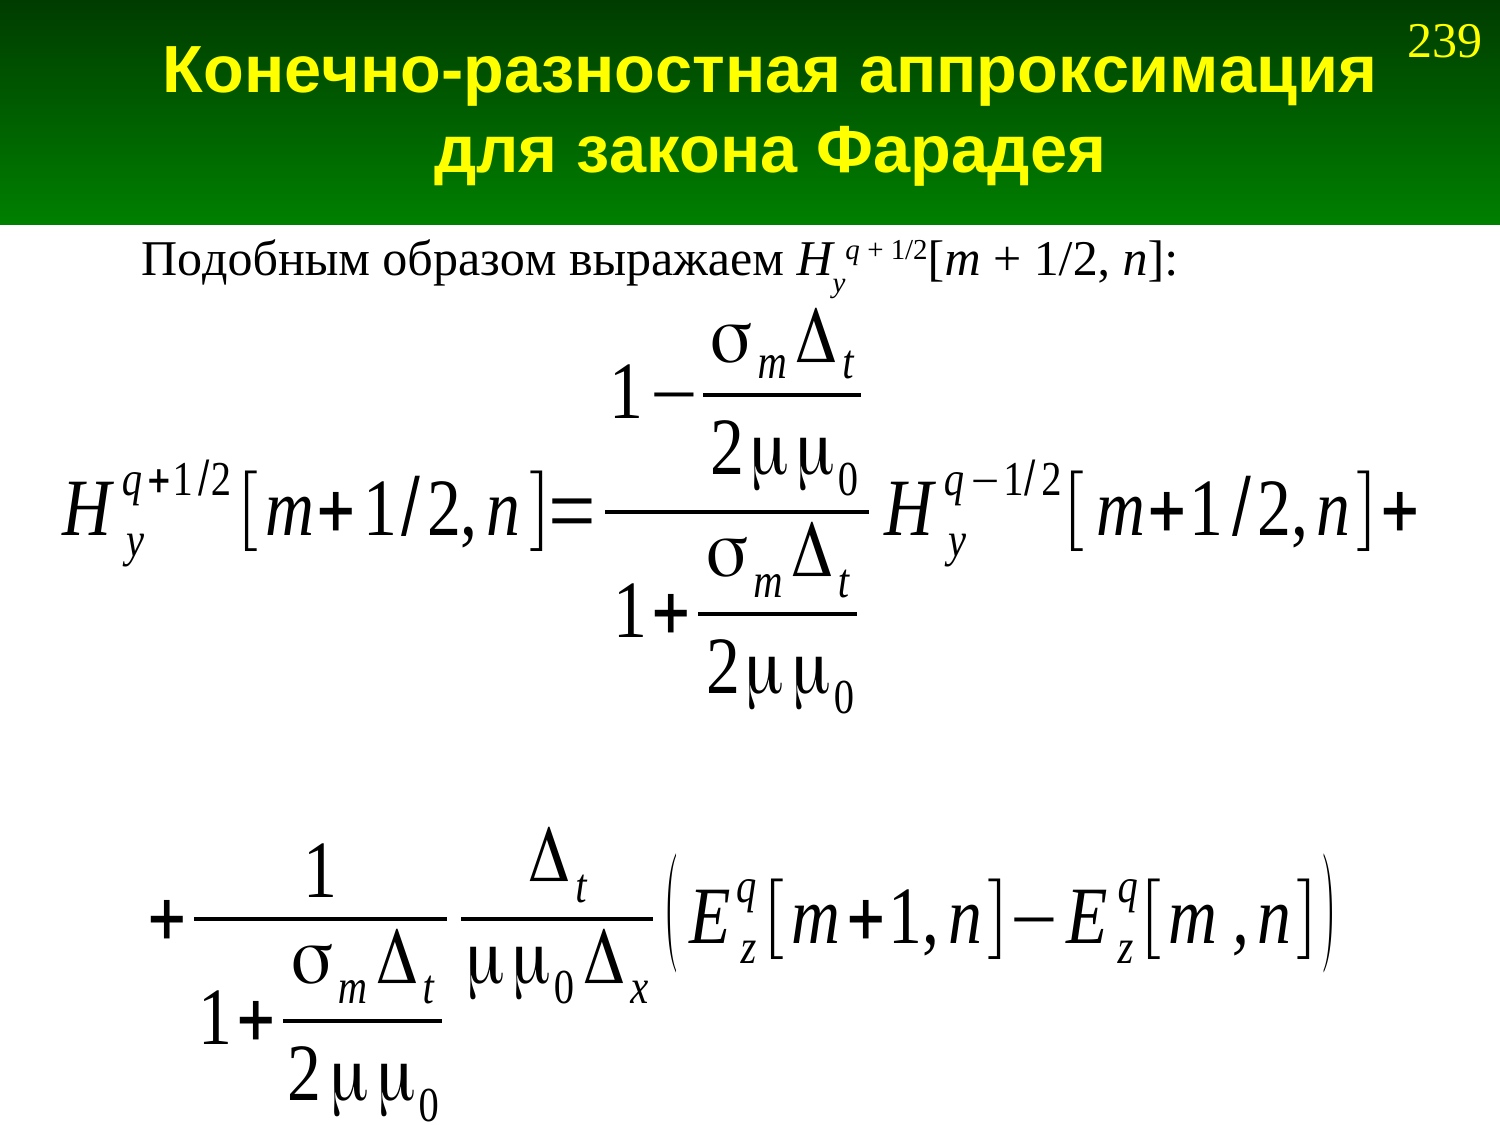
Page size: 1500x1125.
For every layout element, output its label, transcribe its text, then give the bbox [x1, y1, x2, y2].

text_box Подобным образом выражаем Hyq + 1/2[m + 1/2, n]: [126, 218, 1194, 301]
chart [41, 301, 1438, 1125]
title Конечно-разностная аппроксимация для закона Фарадея [100, 7, 1441, 204]
